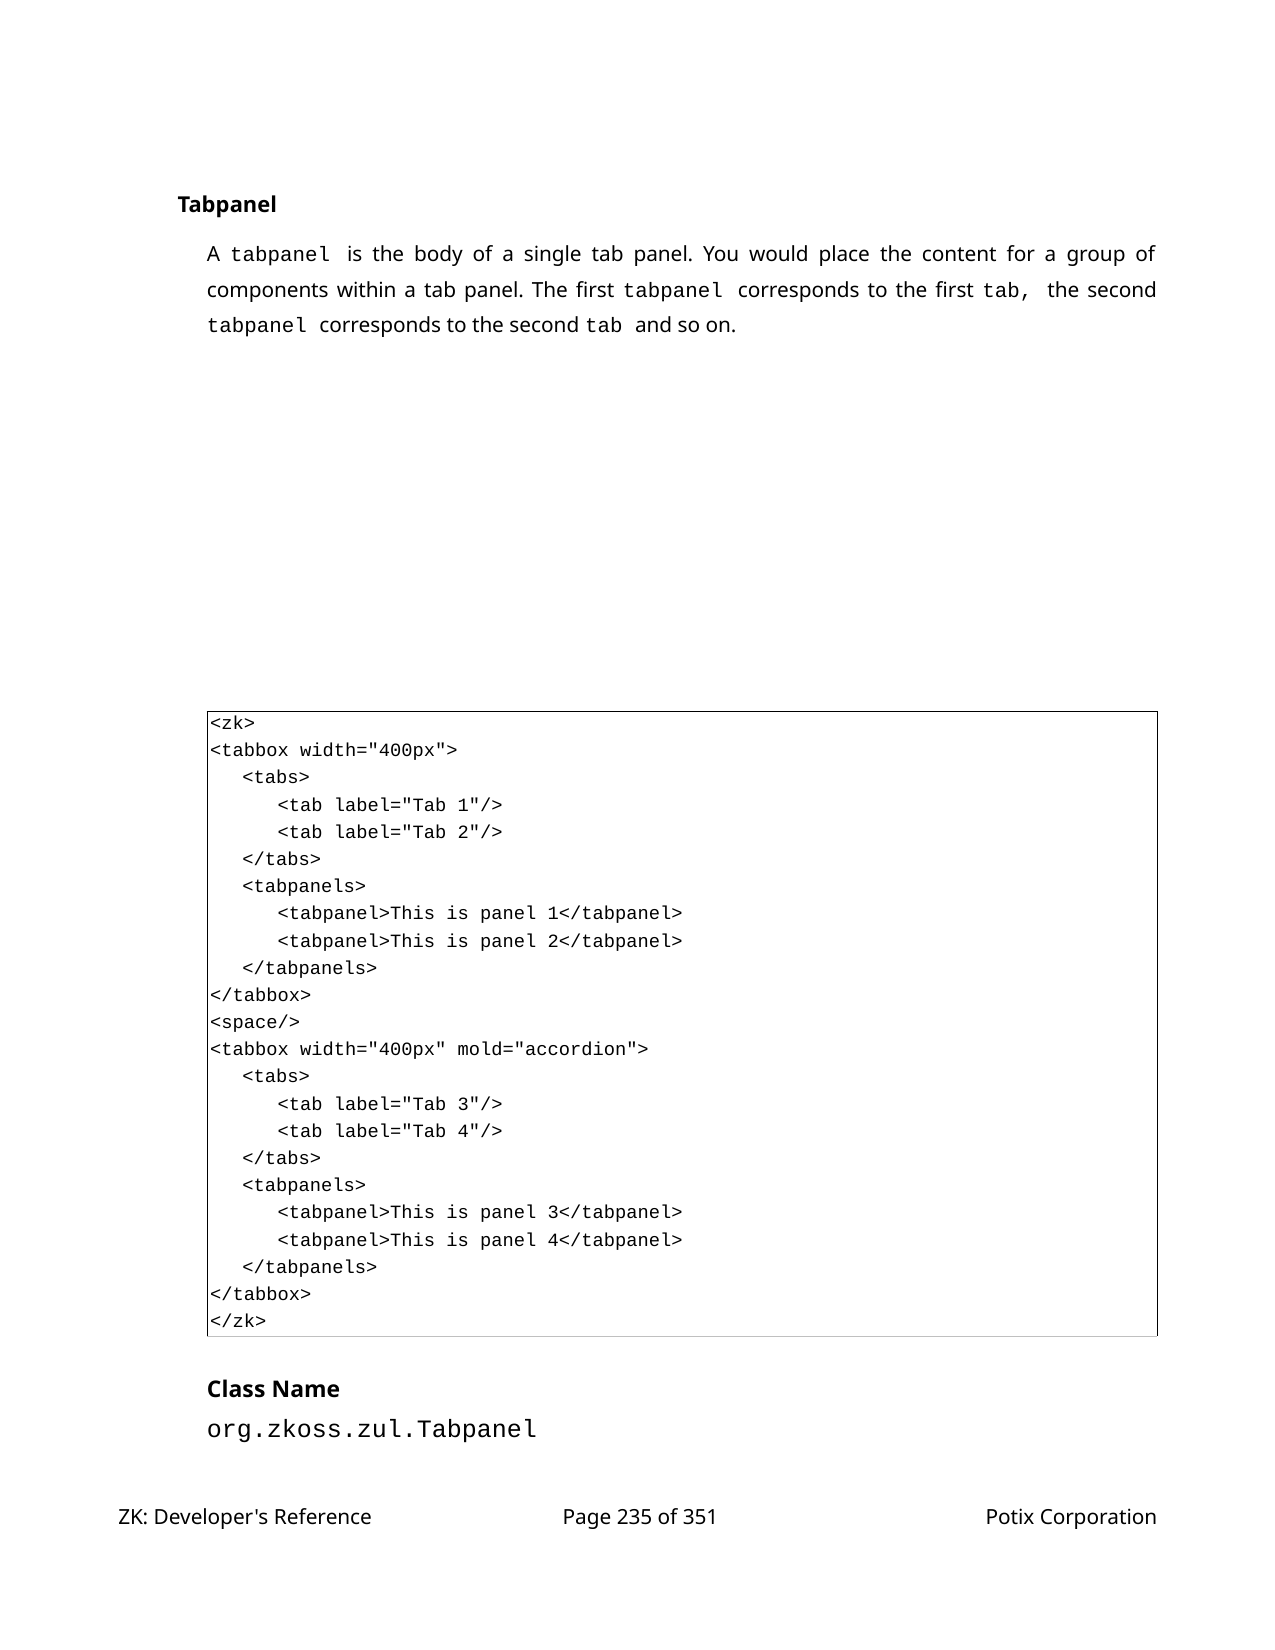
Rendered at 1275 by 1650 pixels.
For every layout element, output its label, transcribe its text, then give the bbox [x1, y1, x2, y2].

text <tab label="Tab 2"/> [208, 820, 1157, 844]
text </tabbox> [208, 1282, 1157, 1306]
text <tabpanel>This is panel 4</tabpanel> [208, 1227, 1157, 1252]
subtitle Tabpanel [177, 189, 1157, 219]
text </zk> [208, 1309, 1157, 1336]
text <tabpanel>This is panel 3</tabpanel> [208, 1200, 1157, 1224]
text </tabpanels> [208, 1255, 1157, 1279]
text </tabs> [208, 847, 1157, 871]
subtitle Class Name [207, 1373, 1157, 1404]
text <tabbox width="400px" mold="accordion"> [208, 1037, 1157, 1061]
text <tabpanel>This is panel 2</tabpanel> [208, 928, 1157, 953]
text A tabpanel is the body of a single tab panel. You would place the content for a group of components within a tab panel. The first tabpanel corresponds to the first tab, the second tabpanel corresponds to the second tab and so on. [207, 239, 1157, 339]
text <tabs> [208, 1064, 1157, 1089]
text org.zkoss.zul.Tabpanel [207, 1417, 1157, 1445]
text <space/> [208, 1010, 1157, 1034]
text <tabpanels> [208, 874, 1157, 898]
text <tabpanel>This is panel 1</tabpanel> [208, 901, 1157, 926]
text <tab label="Tab 4"/> [208, 1119, 1157, 1143]
text <tabbox width="400px"> [208, 738, 1157, 762]
text <tab label="Tab 1"/> [208, 792, 1157, 817]
text </tabbox> [208, 983, 1157, 1007]
text </tabs> [208, 1146, 1157, 1170]
text <tabs> [208, 765, 1157, 789]
text <zk> [208, 712, 1157, 735]
text </tabpanels> [208, 956, 1157, 980]
text <tab label="Tab 3"/> [208, 1092, 1157, 1116]
text <tabpanels> [208, 1173, 1157, 1197]
